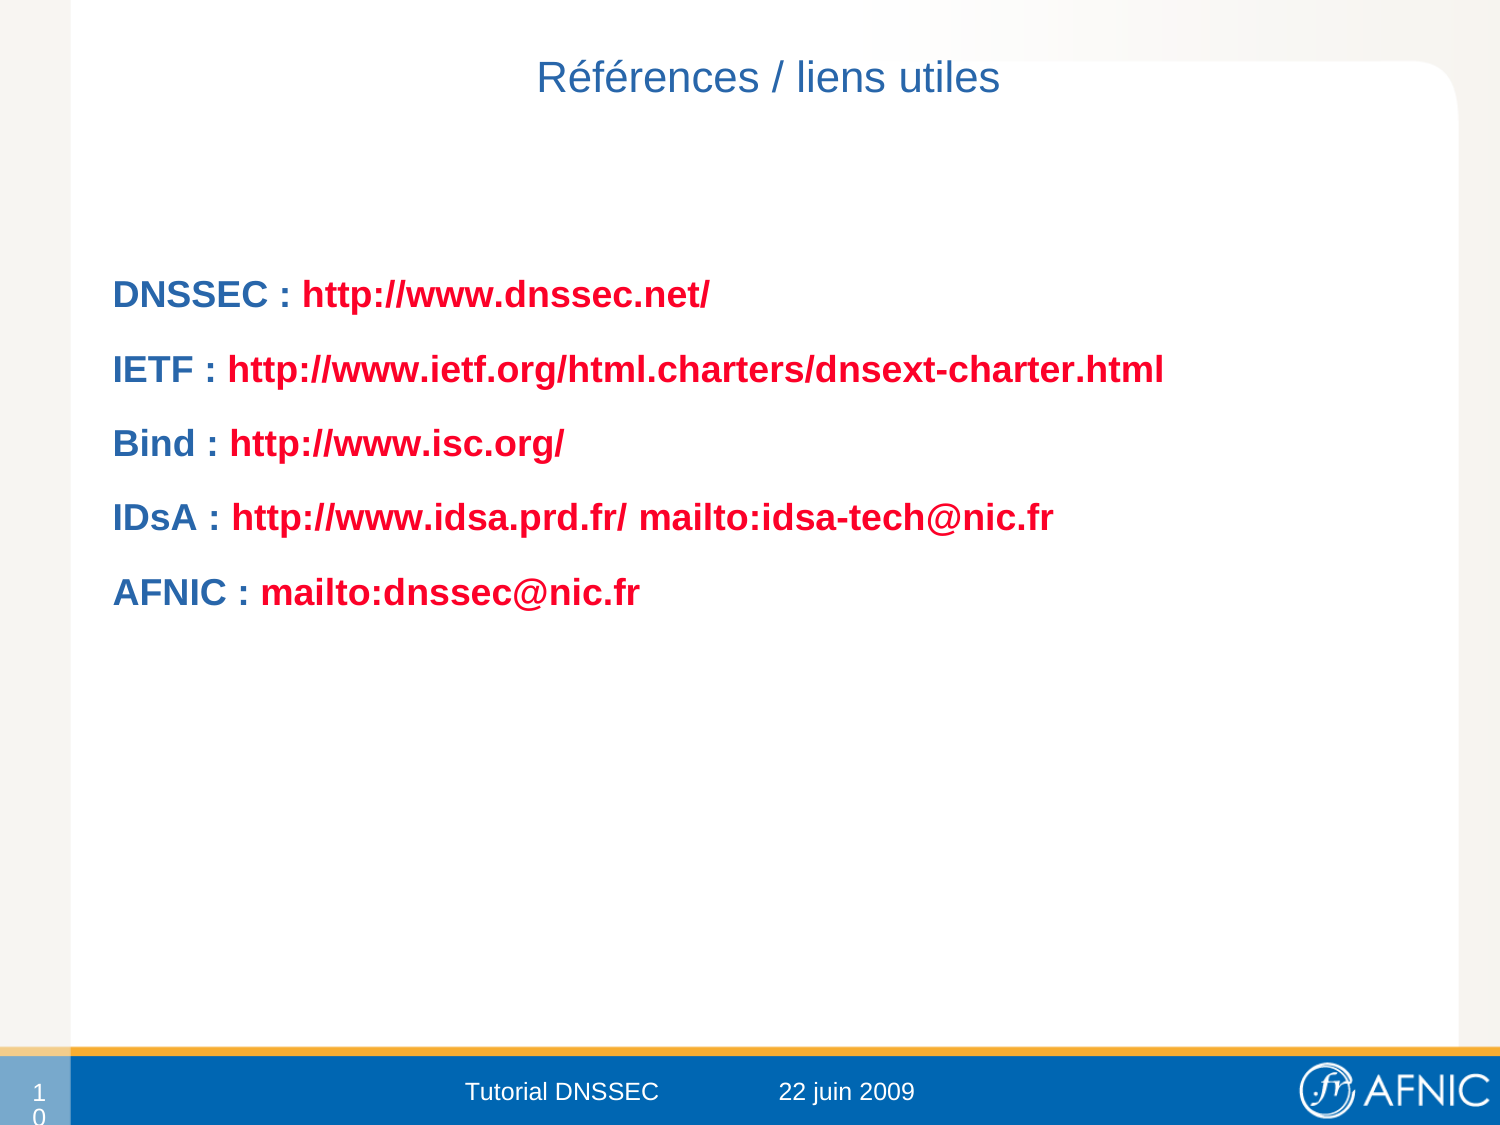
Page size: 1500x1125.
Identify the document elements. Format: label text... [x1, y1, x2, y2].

picture [35, 1110, 43, 1124]
picture [0, 0, 1500, 1125]
title Références / liens utiles [112, 12, 1426, 138]
list DNSSEC : http://www.dnssec.net/ IETF : http://www.ietf.org/html.charters/dnsext-charter.html Bind : http://www.isc.org/ IDsA : http://www.idsa.prd.fr/ mailto:idsa-tech@nic.fr AFNIC : mailto:dnssec@nic.fr [112, 266, 1426, 994]
